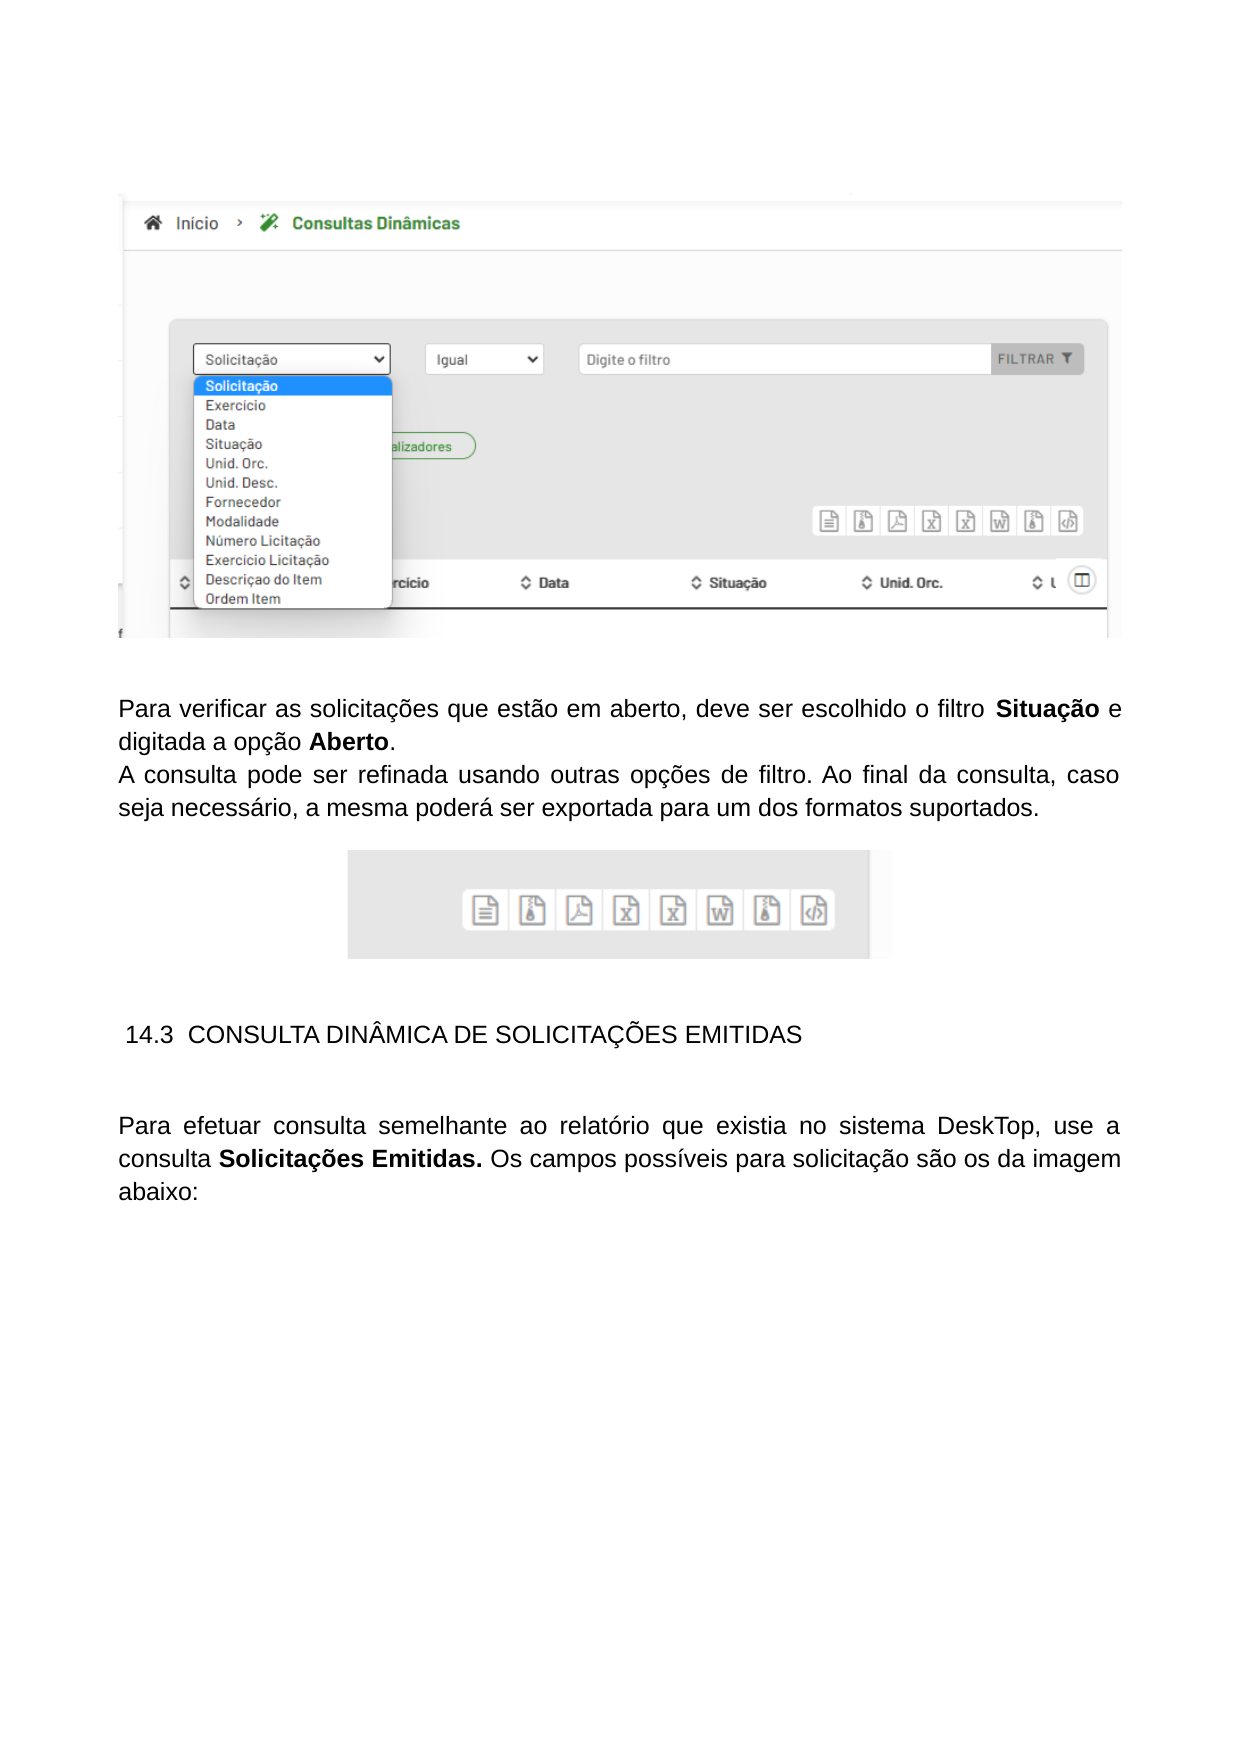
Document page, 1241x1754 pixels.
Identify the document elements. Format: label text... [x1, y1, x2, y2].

picture [347, 850, 893, 959]
subtitle CONSULTA DINÂMICA DE SOLICITAÇÕES EMITIDAS [118, 1020, 1122, 1049]
text Para verificar as solicitações que estão em aberto, deve ser escolhido o filtro Situação e digitada a opção Aberto. [118, 694, 1122, 756]
text Para efetuar consulta semelhante ao relatório que existia no sistema DeskTop, use a consulta Solicitações Emitidas. Os campos possíveis para solicitação são os da imagem abaixo: [118, 1111, 1122, 1206]
text A consulta pode ser refinada usando outras opções de filtro. Ao final da consulta, caso seja necessário, a mesma poderá ser exportada para um dos formatos suportados. [118, 760, 1122, 822]
picture [118, 193, 1123, 638]
